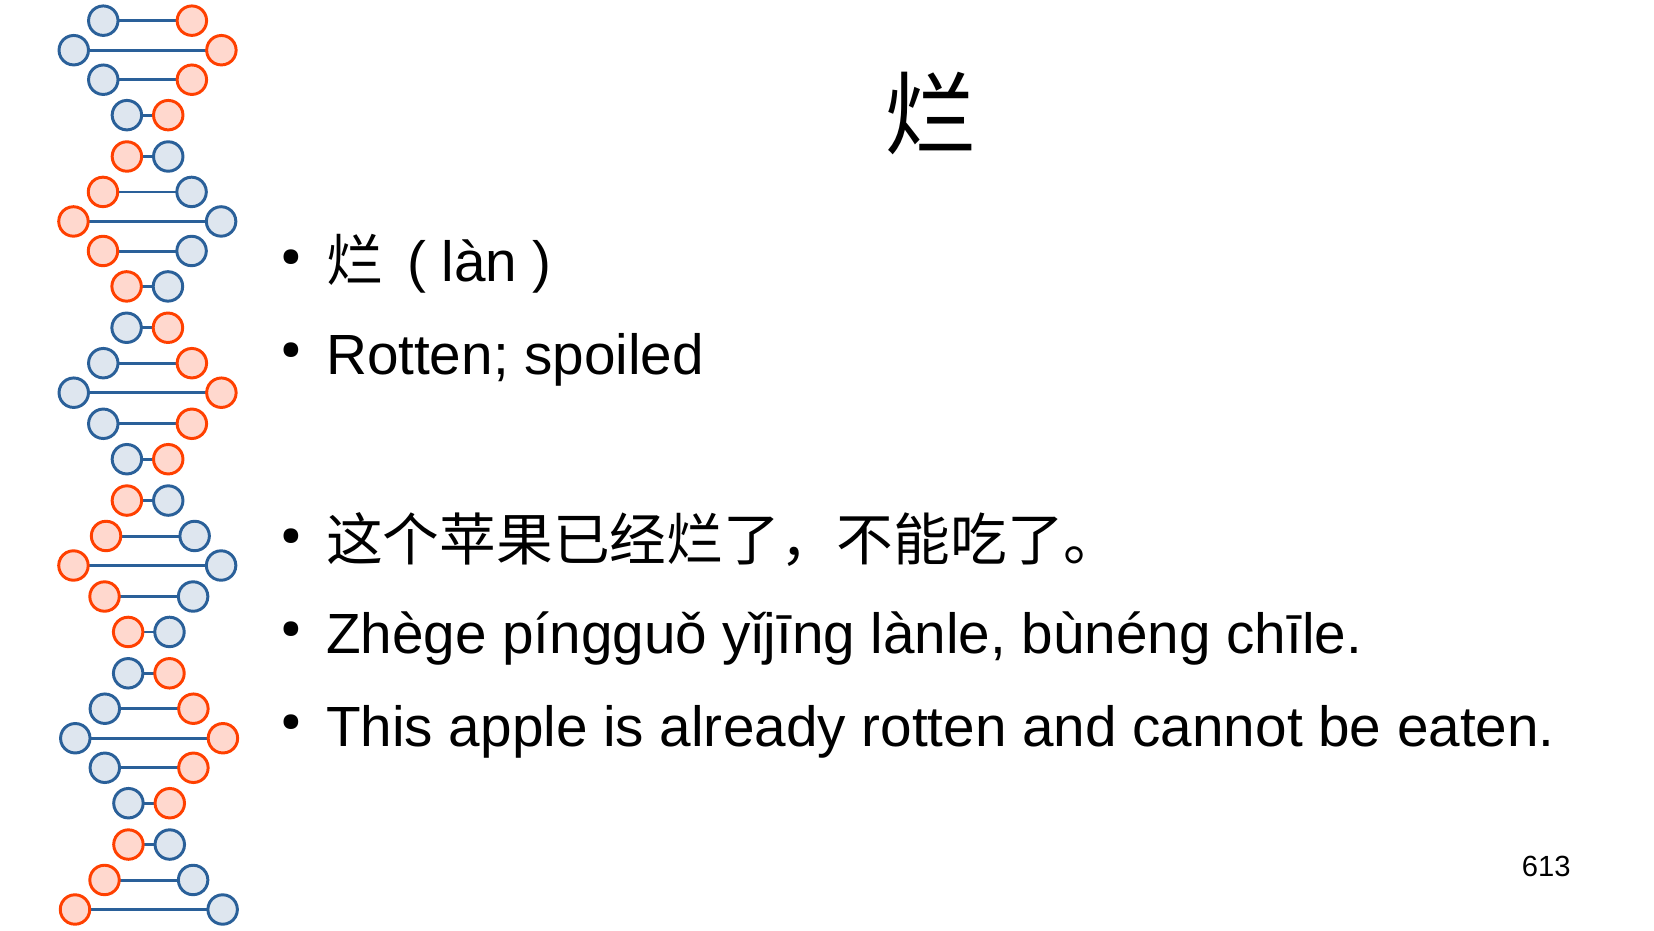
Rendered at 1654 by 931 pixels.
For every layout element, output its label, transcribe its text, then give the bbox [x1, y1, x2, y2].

list 烂 ( làn ) Rotten; spoiled 这个苹果已经烂了，不能吃了。 Zhège píngguǒ yǐjīng lànle, bùnéng chīle. This apple is already rotten and cannot be eaten. [265, 224, 1595, 764]
title 烂 [265, 35, 1595, 189]
